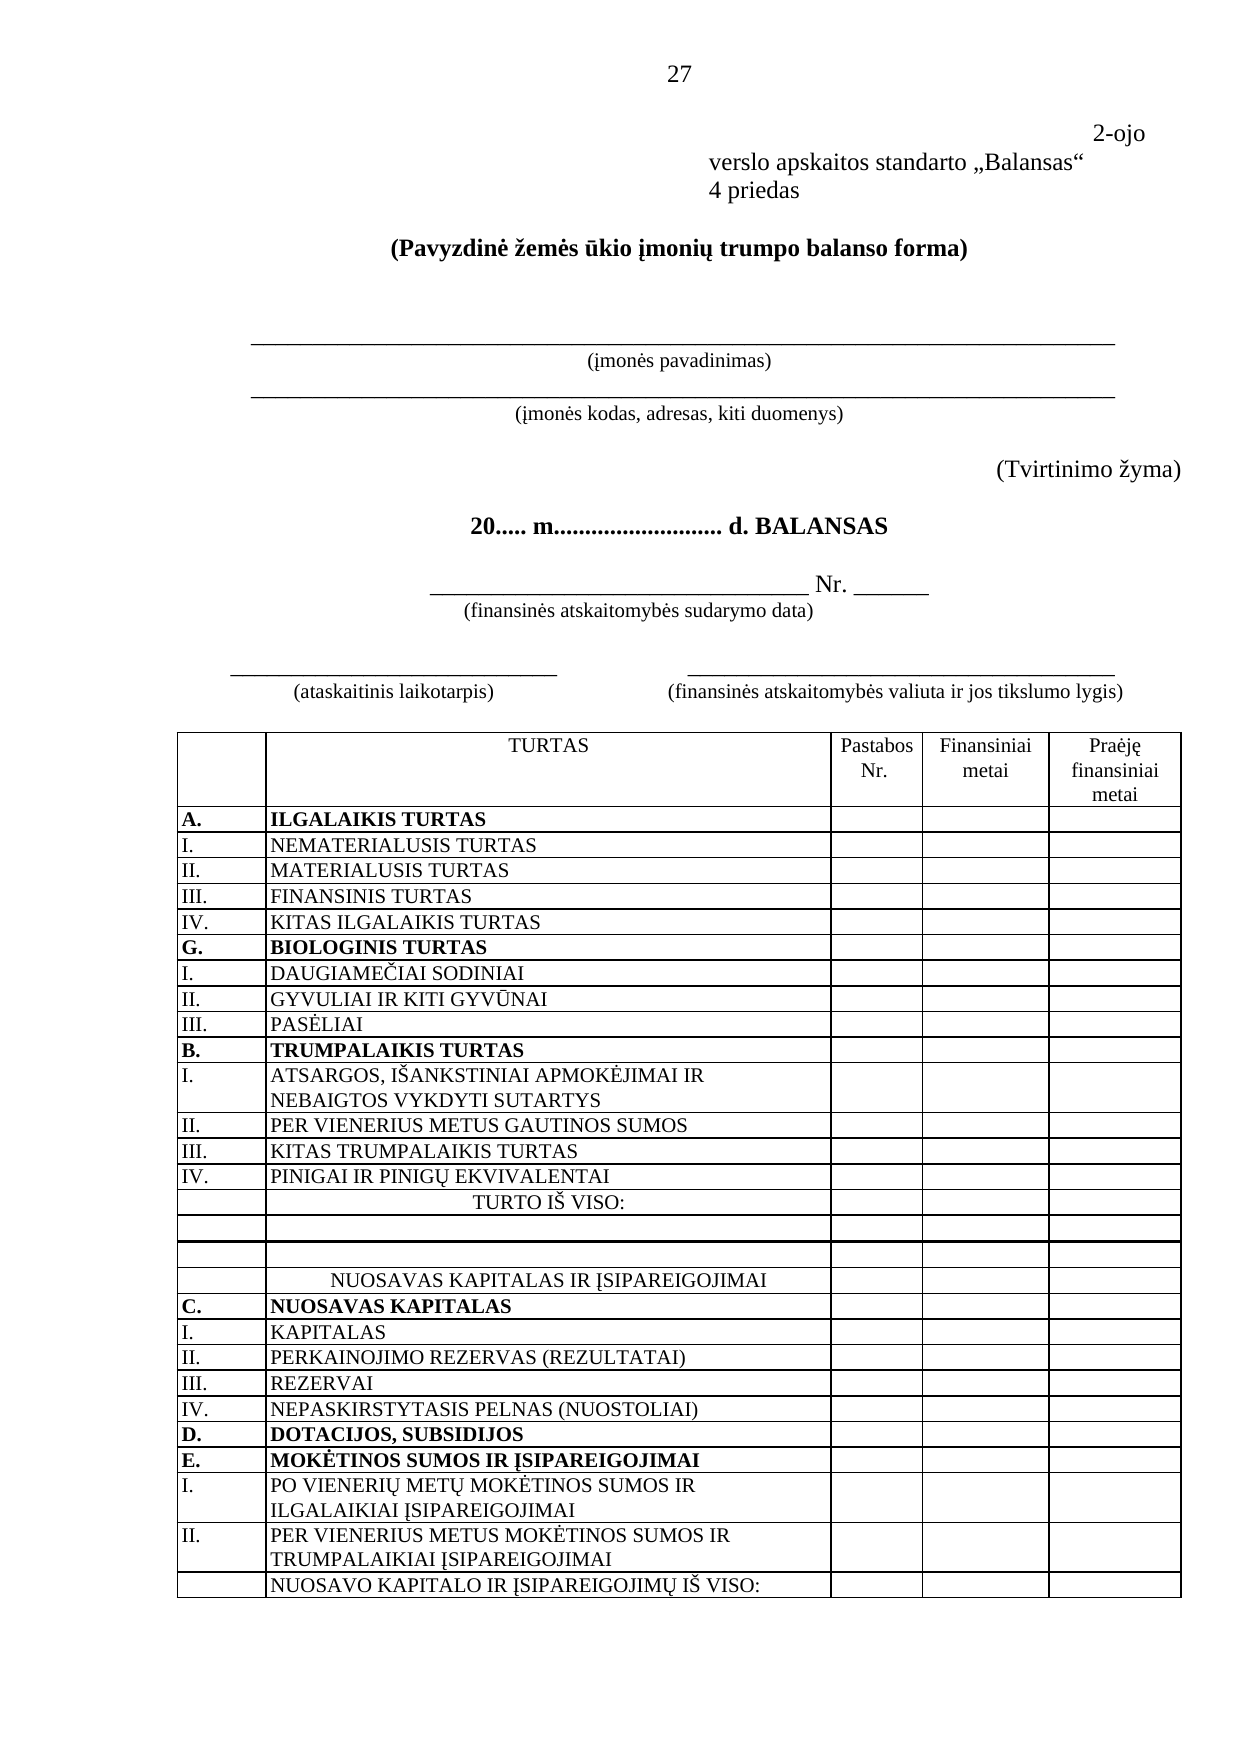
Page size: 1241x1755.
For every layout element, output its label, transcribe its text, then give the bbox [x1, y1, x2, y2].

table_cell [923, 807, 1048, 831]
table_cell [923, 1268, 1048, 1292]
table_cell [267, 1243, 830, 1267]
table_cell III. [178, 1139, 265, 1163]
table_cell [832, 1422, 922, 1446]
text 2-ojo verslo apskaitos standarto „Balansas“ [709, 118, 1181, 176]
table_cell [923, 910, 1048, 934]
table_cell [832, 1320, 922, 1344]
table_cell [832, 1139, 922, 1163]
table_cell [832, 1448, 922, 1472]
table_cell [1050, 1473, 1180, 1522]
table_cell C. [178, 1294, 265, 1318]
table_cell [832, 858, 922, 882]
table_cell [923, 1113, 1048, 1137]
table_cell [832, 910, 922, 934]
text 4 priedas [177, 176, 1181, 204]
table_cell PER VIENERIUS METUS MOKĖTINOS SUMOS IR TRUMPALAIKIAI ĮSIPAREIGOJIMAI [267, 1523, 830, 1571]
table_cell G. [178, 935, 265, 959]
table_cell [923, 1422, 1048, 1446]
text (įmonės kodas, adresas, kiti duomenys) [177, 401, 1181, 425]
table_cell [832, 1113, 922, 1137]
table_cell FINANSINIS TURTAS [267, 884, 830, 908]
table_cell [1050, 1139, 1180, 1163]
table_cell II. [178, 987, 265, 1011]
table_cell [832, 1063, 922, 1112]
table_cell [923, 987, 1048, 1011]
table_cell KITAS TRUMPALAIKIS TURTAS [267, 1139, 830, 1163]
table_cell [923, 1523, 1048, 1571]
table_cell I. [178, 1063, 265, 1112]
table_cell [832, 1473, 922, 1522]
table_cell B. [178, 1038, 265, 1062]
table_header Finansiniai metai [923, 733, 1048, 806]
table_cell [923, 1473, 1048, 1522]
table_cell NUOSAVAS KAPITALAS [267, 1294, 830, 1318]
table_cell E. [178, 1448, 265, 1472]
table_cell [832, 1294, 922, 1318]
table_cell [832, 807, 922, 831]
table_cell I. [178, 961, 265, 985]
table_cell MATERIALUSIS TURTAS [267, 858, 830, 882]
table_cell ATSARGOS, IŠANKSTINIAI APMOKĖJIMAI IR NEBAIGTOS VYKDYTI SUTARTYS [267, 1063, 830, 1112]
table_cell [923, 935, 1048, 959]
table_cell A. [178, 807, 265, 831]
table_cell [178, 1216, 265, 1240]
table_cell BIOLOGINIS TURTAS [267, 935, 830, 959]
table_cell [1050, 961, 1180, 985]
table_cell PER VIENERIUS METUS GAUTINOS SUMOS [267, 1113, 830, 1137]
table_cell [923, 1573, 1048, 1597]
table_cell NEPASKIRSTYTASIS PELNAS (NUOSTOLIAI) [267, 1397, 830, 1421]
text (Tvirtinimo žyma) [177, 454, 1181, 482]
table_cell [1050, 1190, 1180, 1214]
table_cell [1050, 858, 1180, 882]
table_cell [923, 1345, 1048, 1369]
table_cell III. [178, 1371, 265, 1395]
table_cell [1050, 1573, 1180, 1597]
table_cell III. [178, 884, 265, 908]
table_header Pastabos Nr. [832, 733, 922, 806]
table_cell [832, 1573, 922, 1597]
table_cell [832, 1038, 922, 1062]
text Nr. ______ [177, 569, 1181, 597]
table_cell KAPITALAS [267, 1320, 830, 1344]
table_cell [923, 858, 1048, 882]
table_cell [178, 1243, 265, 1267]
table_cell [923, 961, 1048, 985]
table_cell [832, 1397, 922, 1421]
table_cell [1050, 1268, 1180, 1292]
table_cell [1050, 1422, 1180, 1446]
table_cell DOTACIJOS, SUBSIDIJOS [267, 1422, 830, 1446]
table_cell KITAS ILGALAIKIS TURTAS [267, 910, 830, 934]
table_cell [923, 1371, 1048, 1395]
table_cell [1050, 1165, 1180, 1188]
table_cell [178, 1268, 265, 1292]
table_cell [1050, 1113, 1180, 1137]
table_cell [923, 833, 1048, 857]
table_cell REZERVAI [267, 1371, 830, 1395]
table_cell PASĖLIAI [267, 1012, 830, 1036]
table_cell [923, 884, 1048, 908]
table_cell [832, 884, 922, 908]
text 20..... m........................... d. BALANSAS [177, 511, 1181, 540]
table_cell PINIGAI IR PINIGŲ EKVIVALENTAI [267, 1165, 830, 1188]
table_cell GYVULIAI IR KITI GYVŪNAI [267, 987, 830, 1011]
table_cell [923, 1190, 1048, 1214]
table_cell [832, 987, 922, 1011]
table_cell TURTO IŠ VISO: [267, 1190, 830, 1214]
table_cell IV. [178, 1397, 265, 1421]
table_cell [1050, 1320, 1180, 1344]
table_cell [923, 1397, 1048, 1421]
table_cell III. [178, 1012, 265, 1036]
table_cell [1050, 1038, 1180, 1062]
table_cell II. [178, 1113, 265, 1137]
text (ataskaitinis laikotarpis) (finansinės atskaitomybės valiuta ir jos tikslumo lygis) [177, 679, 1181, 703]
table_cell PO VIENERIŲ METŲ MOKĖTINOS SUMOS IR ILGALAIKIAI ĮSIPAREIGOJIMAI [267, 1473, 830, 1522]
table_cell IV. [178, 1165, 265, 1188]
table_header TURTAS [267, 733, 830, 806]
table_cell DAUGIAMEČIAI SODINIAI [267, 961, 830, 985]
table_cell [832, 1216, 922, 1240]
table_cell [832, 1523, 922, 1571]
table_cell [1050, 987, 1180, 1011]
table_cell MOKĖTINOS SUMOS IR ĮSIPAREIGOJIMAI [267, 1448, 830, 1472]
table_header [178, 733, 265, 806]
table_cell D. [178, 1422, 265, 1446]
table_cell [1050, 1371, 1180, 1395]
table_cell PERKAINOJIMO REZERVAS (REZULTATAI) [267, 1345, 830, 1369]
table_cell [1050, 833, 1180, 857]
table_cell [832, 935, 922, 959]
text (Pavyzdinė žemės ūkio įmonių trumpo balanso forma) [177, 233, 1181, 262]
text (įmonės pavadinimas) [177, 348, 1181, 372]
table_cell [1050, 1345, 1180, 1369]
table_cell [923, 1012, 1048, 1036]
table_cell [923, 1038, 1048, 1062]
table_cell [832, 1268, 922, 1292]
table_cell [178, 1573, 265, 1597]
text (finansinės atskaitomybės sudarymo data) [390, 597, 1181, 622]
table_cell [1050, 884, 1180, 908]
table_cell [923, 1320, 1048, 1344]
table_cell NUOSAVO KAPITALO IR ĮSIPAREIGOJIMŲ IŠ VISO: [267, 1573, 830, 1597]
table_cell [1050, 935, 1180, 959]
table_cell [832, 961, 922, 985]
table_cell [1050, 807, 1180, 831]
table_cell [1050, 1063, 1180, 1112]
table_cell [832, 1243, 922, 1267]
table_cell [923, 1139, 1048, 1163]
table_cell [1050, 1523, 1180, 1571]
table_cell [1050, 910, 1180, 934]
table_cell [1050, 1294, 1180, 1318]
table_cell [267, 1216, 830, 1240]
table_cell [923, 1165, 1048, 1188]
table_cell [1050, 1448, 1180, 1472]
table_cell I. [178, 1473, 265, 1522]
table_cell NUOSAVAS KAPITALAS IR ĮSIPAREIGOJIMAI [267, 1268, 830, 1292]
table_cell ILGALAIKIS TURTAS [267, 807, 830, 831]
table_cell [923, 1243, 1048, 1267]
table_cell [1050, 1012, 1180, 1036]
table_cell II. [178, 1345, 265, 1369]
table_cell [923, 1216, 1048, 1240]
table_cell [923, 1294, 1048, 1318]
table_cell [1050, 1216, 1180, 1240]
table_cell [832, 1165, 922, 1188]
table_cell IV. [178, 910, 265, 934]
table_cell [832, 1012, 922, 1036]
table_cell TRUMPALAIKIS TURTAS [267, 1038, 830, 1062]
table_cell [923, 1063, 1048, 1112]
table_cell [1050, 1397, 1180, 1421]
table_cell [832, 1371, 922, 1395]
table_cell I. [178, 1320, 265, 1344]
table_cell [832, 1190, 922, 1214]
table_cell [1050, 1243, 1180, 1267]
table_cell II. [178, 1523, 265, 1571]
table_cell [178, 1190, 265, 1214]
table_cell [923, 1448, 1048, 1472]
table_cell NEMATERIALUSIS TURTAS [267, 833, 830, 857]
table_cell I. [178, 833, 265, 857]
table_cell [832, 1345, 922, 1369]
table_cell [832, 833, 922, 857]
table_cell II. [178, 858, 265, 882]
table_header Praėję finansiniai metai [1050, 733, 1180, 806]
